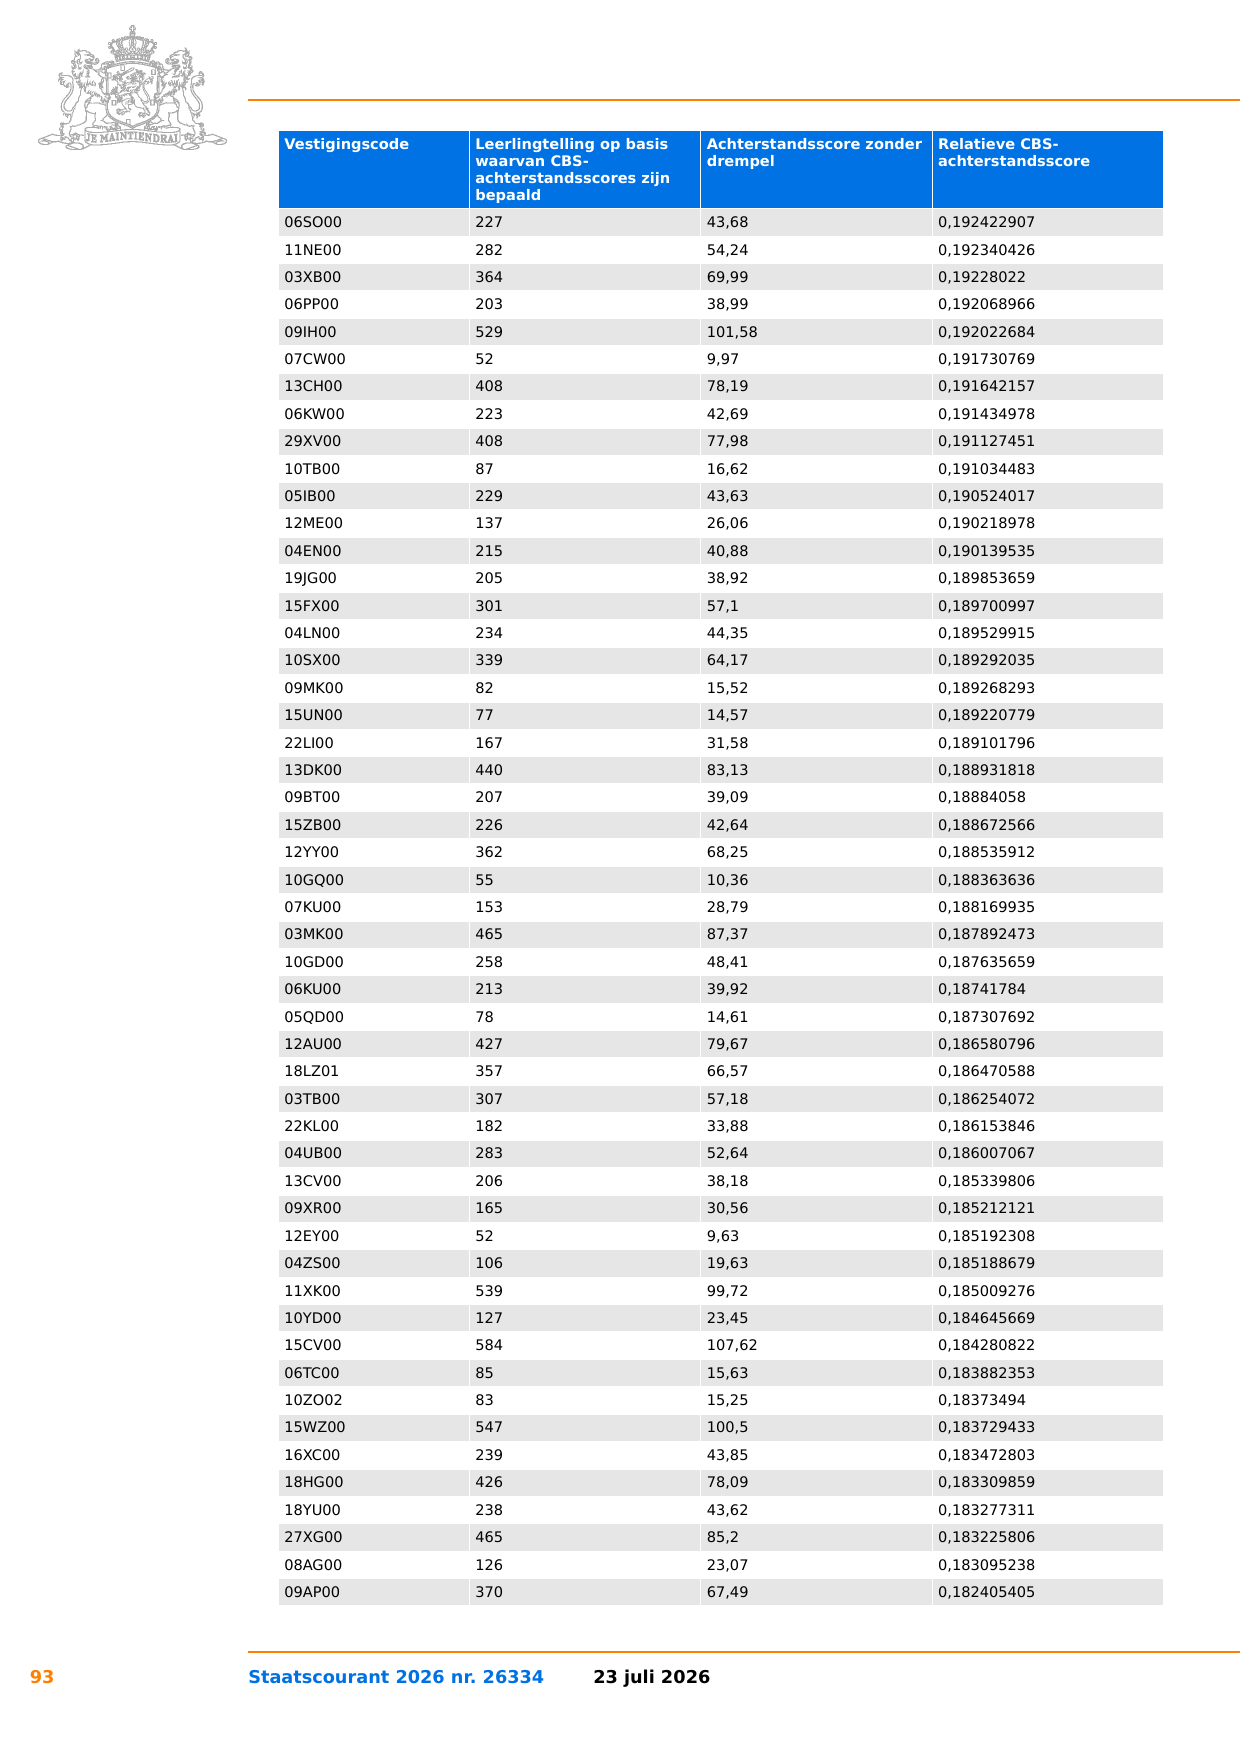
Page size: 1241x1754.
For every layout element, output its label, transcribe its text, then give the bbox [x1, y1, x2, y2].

table_cell 31,58 [701, 730, 932, 756]
table_cell 0,188535912 [933, 839, 1163, 866]
table_cell 0,183277311 [933, 1497, 1163, 1523]
table_cell 38,99 [701, 291, 932, 318]
table_cell 0,190524017 [933, 483, 1163, 509]
table_cell 87,37 [701, 922, 932, 948]
table_cell 13CV00 [279, 1168, 469, 1194]
table_cell 357 [470, 1059, 700, 1085]
table_cell 213 [470, 976, 700, 1003]
table_cell 03MK00 [279, 922, 469, 948]
table_cell 83 [470, 1387, 700, 1414]
table_cell 465 [470, 1524, 700, 1551]
table_cell 0,189853659 [933, 565, 1163, 592]
table_cell 19,63 [701, 1250, 932, 1277]
table_cell 0,191730769 [933, 346, 1163, 373]
table_cell 0,191127451 [933, 429, 1163, 455]
table_cell 0,185339806 [933, 1168, 1163, 1194]
table_cell 0,186254072 [933, 1086, 1163, 1112]
table_cell 18HG00 [279, 1470, 469, 1496]
table_cell 0,186580796 [933, 1031, 1163, 1057]
table_cell 0,185009276 [933, 1278, 1163, 1304]
table_cell 0,189268293 [933, 675, 1163, 701]
table_cell 16XC00 [279, 1442, 469, 1468]
table_cell 03XB00 [279, 264, 469, 290]
table_cell 04ZS00 [279, 1250, 469, 1277]
table_cell 43,62 [701, 1497, 932, 1523]
table_cell 43,63 [701, 483, 932, 509]
table_cell 226 [470, 812, 700, 838]
table_cell 78,19 [701, 374, 932, 400]
table_cell 0,185188679 [933, 1250, 1163, 1277]
picture [38, 25, 227, 150]
table_cell 0,186007067 [933, 1141, 1163, 1167]
table_cell 0,188363636 [933, 867, 1163, 893]
table_cell 0,184645669 [933, 1305, 1163, 1331]
table_cell 0,183729433 [933, 1415, 1163, 1441]
table_cell 09XR00 [279, 1196, 469, 1222]
table_cell 12AU00 [279, 1031, 469, 1057]
table_cell 0,189292035 [933, 648, 1163, 674]
table_cell 127 [470, 1305, 700, 1331]
table_cell 27XG00 [279, 1524, 469, 1551]
table_cell 03TB00 [279, 1086, 469, 1112]
table_cell 68,25 [701, 839, 932, 866]
table_cell 39,92 [701, 976, 932, 1003]
table_cell 57,1 [701, 593, 932, 619]
table_cell 10SX00 [279, 648, 469, 674]
table_cell 13DK00 [279, 757, 469, 783]
table_cell 42,64 [701, 812, 932, 838]
table_cell 0,182405405 [933, 1579, 1163, 1605]
table_cell 0,191034483 [933, 456, 1163, 482]
table_cell 83,13 [701, 757, 932, 783]
table_cell 370 [470, 1579, 700, 1605]
table_cell 38,92 [701, 565, 932, 592]
table_cell 283 [470, 1141, 700, 1167]
table_cell 0,184280822 [933, 1333, 1163, 1359]
table_cell 0,183225806 [933, 1524, 1163, 1551]
table_cell 0,183472803 [933, 1442, 1163, 1468]
table_cell 0,185212121 [933, 1196, 1163, 1222]
table_cell 153 [470, 894, 700, 921]
table_cell 87 [470, 456, 700, 482]
table_cell 30,56 [701, 1196, 932, 1222]
table_cell 10GQ00 [279, 867, 469, 893]
table_cell 14,61 [701, 1004, 932, 1030]
table_cell 07CW00 [279, 346, 469, 373]
table_cell 15CV00 [279, 1333, 469, 1359]
table_cell 362 [470, 839, 700, 866]
table_cell 13CH00 [279, 374, 469, 400]
table_cell 107,62 [701, 1333, 932, 1359]
table_cell 0,18884058 [933, 785, 1163, 811]
table_cell 0,189529915 [933, 620, 1163, 647]
table_cell 0,191642157 [933, 374, 1163, 400]
table_cell 06PP00 [279, 291, 469, 318]
table_cell 79,67 [701, 1031, 932, 1057]
table_cell 165 [470, 1196, 700, 1222]
table_cell 22KL00 [279, 1113, 469, 1140]
table_cell 78,09 [701, 1470, 932, 1496]
table_cell 0,191434978 [933, 401, 1163, 427]
table_cell 0,186470588 [933, 1059, 1163, 1085]
table_cell 15UN00 [279, 703, 469, 729]
table_cell 04EN00 [279, 538, 469, 564]
table_cell 23,07 [701, 1552, 932, 1578]
table_cell 57,18 [701, 1086, 932, 1112]
table_cell 67,49 [701, 1579, 932, 1605]
table_cell 0,18741784 [933, 976, 1163, 1003]
table_cell 09MK00 [279, 675, 469, 701]
table_cell 0,183882353 [933, 1360, 1163, 1386]
table_cell 0,187635659 [933, 949, 1163, 975]
table_cell 04UB00 [279, 1141, 469, 1167]
table_cell 99,72 [701, 1278, 932, 1304]
table_cell 106 [470, 1250, 700, 1277]
table_cell 05IB00 [279, 483, 469, 509]
table_cell 22LI00 [279, 730, 469, 756]
table_cell 85,2 [701, 1524, 932, 1551]
table_cell 0,188931818 [933, 757, 1163, 783]
table_cell 203 [470, 291, 700, 318]
table_cell 440 [470, 757, 700, 783]
table_cell 239 [470, 1442, 700, 1468]
table_cell 0,187307692 [933, 1004, 1163, 1030]
table_cell 48,41 [701, 949, 932, 975]
table_cell 0,189700997 [933, 593, 1163, 619]
table_cell 55 [470, 867, 700, 893]
table_cell 426 [470, 1470, 700, 1496]
table_cell 0,185192308 [933, 1223, 1163, 1249]
table_cell 0,192068966 [933, 291, 1163, 318]
table_cell 09AP00 [279, 1579, 469, 1605]
table_cell 85 [470, 1360, 700, 1386]
table_cell 0,187892473 [933, 922, 1163, 948]
table_cell 42,69 [701, 401, 932, 427]
table_cell 0,18373494 [933, 1387, 1163, 1414]
table_cell 529 [470, 319, 700, 345]
table_cell 04LN00 [279, 620, 469, 647]
table_cell 9,97 [701, 346, 932, 373]
table_cell 15WZ00 [279, 1415, 469, 1441]
table_cell 234 [470, 620, 700, 647]
table_cell 301 [470, 593, 700, 619]
table_cell 15FX00 [279, 593, 469, 619]
table_cell 82 [470, 675, 700, 701]
table_cell 39,09 [701, 785, 932, 811]
table_cell 16,62 [701, 456, 932, 482]
table_cell 258 [470, 949, 700, 975]
table_cell 43,85 [701, 1442, 932, 1468]
table_cell 09BT00 [279, 785, 469, 811]
table_cell 19JG00 [279, 565, 469, 592]
table_header Relatieve CBS-achterstandsscore [933, 131, 1163, 208]
table_cell 126 [470, 1552, 700, 1578]
table_cell 0,189220779 [933, 703, 1163, 729]
table_cell 28,79 [701, 894, 932, 921]
table_cell 54,24 [701, 237, 932, 263]
table_cell 101,58 [701, 319, 932, 345]
table_cell 12ME00 [279, 511, 469, 537]
table_cell 0,192022684 [933, 319, 1163, 345]
table_cell 38,18 [701, 1168, 932, 1194]
table_cell 282 [470, 237, 700, 263]
table_cell 0,19228022 [933, 264, 1163, 290]
table_cell 10ZO02 [279, 1387, 469, 1414]
table_cell 547 [470, 1415, 700, 1441]
table_cell 12YY00 [279, 839, 469, 866]
table_cell 10TB00 [279, 456, 469, 482]
table_cell 08AG00 [279, 1552, 469, 1578]
table_cell 215 [470, 538, 700, 564]
table_cell 15ZB00 [279, 812, 469, 838]
table_cell 77 [470, 703, 700, 729]
table_cell 06TC00 [279, 1360, 469, 1386]
table_cell 29XV00 [279, 429, 469, 455]
table_cell 465 [470, 922, 700, 948]
table_cell 0,190218978 [933, 511, 1163, 537]
table_cell 0,183309859 [933, 1470, 1163, 1496]
table_cell 44,35 [701, 620, 932, 647]
table_cell 15,52 [701, 675, 932, 701]
table_cell 09IH00 [279, 319, 469, 345]
table_cell 427 [470, 1031, 700, 1057]
table_cell 0,189101796 [933, 730, 1163, 756]
table_cell 408 [470, 374, 700, 400]
table_cell 66,57 [701, 1059, 932, 1085]
table_cell 10YD00 [279, 1305, 469, 1331]
table_cell 223 [470, 401, 700, 427]
table_cell 06KW00 [279, 401, 469, 427]
table_cell 15,25 [701, 1387, 932, 1414]
table_cell 10GD00 [279, 949, 469, 975]
table_cell 69,99 [701, 264, 932, 290]
table_cell 07KU00 [279, 894, 469, 921]
table_cell 227 [470, 209, 700, 236]
table_cell 100,5 [701, 1415, 932, 1441]
table_header Vestigingscode [279, 131, 469, 208]
table_cell 206 [470, 1168, 700, 1194]
table_cell 0,192340426 [933, 237, 1163, 263]
table_cell 15,63 [701, 1360, 932, 1386]
table_cell 238 [470, 1497, 700, 1523]
table_header Leerlingtelling op basis waarvan CBS-achterstandsscores zijn bepaald [470, 131, 700, 208]
table_cell 52 [470, 1223, 700, 1249]
table_cell 64,17 [701, 648, 932, 674]
table_cell 364 [470, 264, 700, 290]
table_cell 18LZ01 [279, 1059, 469, 1085]
table_cell 408 [470, 429, 700, 455]
table_cell 0,190139535 [933, 538, 1163, 564]
table_cell 584 [470, 1333, 700, 1359]
table_cell 11NE00 [279, 237, 469, 263]
table_cell 18YU00 [279, 1497, 469, 1523]
table_cell 06SO00 [279, 209, 469, 236]
table_cell 339 [470, 648, 700, 674]
table_cell 0,188672566 [933, 812, 1163, 838]
table_cell 0,188169935 [933, 894, 1163, 921]
table_cell 167 [470, 730, 700, 756]
table_cell 0,183095238 [933, 1552, 1163, 1578]
table_cell 26,06 [701, 511, 932, 537]
table_cell 23,45 [701, 1305, 932, 1331]
table_cell 11XK00 [279, 1278, 469, 1304]
table_cell 9,63 [701, 1223, 932, 1249]
table_cell 43,68 [701, 209, 932, 236]
table_cell 52 [470, 346, 700, 373]
table_cell 10,36 [701, 867, 932, 893]
table_cell 06KU00 [279, 976, 469, 1003]
table_cell 182 [470, 1113, 700, 1140]
table_cell 78 [470, 1004, 700, 1030]
table_cell 229 [470, 483, 700, 509]
table_cell 539 [470, 1278, 700, 1304]
table_cell 40,88 [701, 538, 932, 564]
table_cell 52,64 [701, 1141, 932, 1167]
table_cell 307 [470, 1086, 700, 1112]
table_cell 207 [470, 785, 700, 811]
table_cell 137 [470, 511, 700, 537]
table_cell 05QD00 [279, 1004, 469, 1030]
table_header Achterstandsscore zonder drempel [701, 131, 932, 208]
table_cell 205 [470, 565, 700, 592]
table_cell 33,88 [701, 1113, 932, 1140]
table_cell 14,57 [701, 703, 932, 729]
table_cell 77,98 [701, 429, 932, 455]
table_cell 12EY00 [279, 1223, 469, 1249]
table_cell 0,186153846 [933, 1113, 1163, 1140]
table_cell 0,192422907 [933, 209, 1163, 236]
